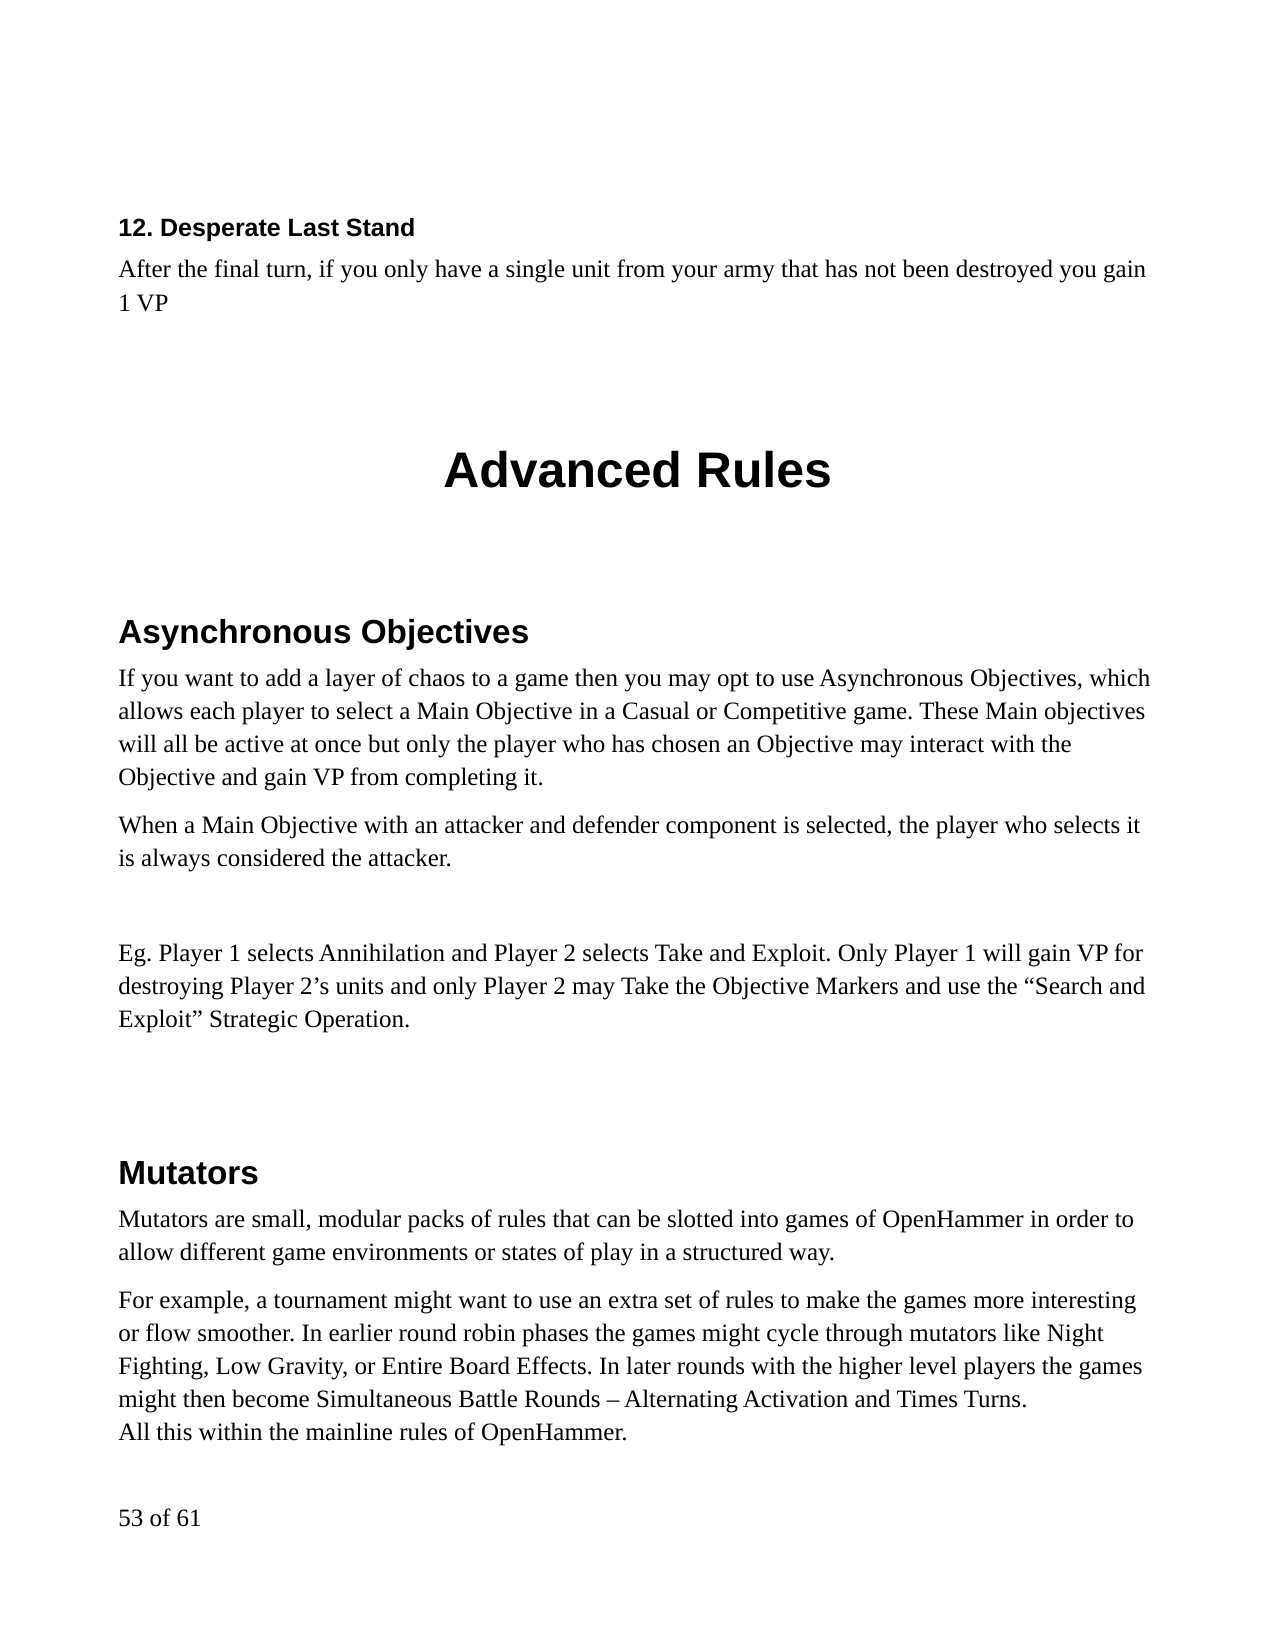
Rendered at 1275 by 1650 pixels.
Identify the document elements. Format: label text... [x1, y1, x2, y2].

text If you want to add a layer of chaos to a game then you may opt to use Asynchronous Objectives, which allows each player to select a Main Objective in a Casual or Competitive game. These Main objectives will all be active at once but only the player who has chosen an Objective may interact with the Objective and gain VP from completing it. [118, 663, 1157, 791]
text When a Main Objective with an attacker and defender component is selected, the player who selects it is always considered the attacker. [118, 810, 1157, 872]
text Mutators are small, modular packs of rules that can be slotted into games of OpenHammer in order to allow different game environments or states of play in a structured way. [118, 1204, 1157, 1266]
subtitle . Desperate Last Stand [118, 213, 1157, 242]
subtitle Asynchronous Objectives [118, 612, 1157, 651]
text After the final turn, if you only have a single unit from your army that has not been destroyed you gain 1 VP [118, 254, 1157, 316]
text For example, a tournament might want to use an extra set of rules to make the games more interesting or flow smoother. In earlier round robin phases the games might cycle through mutators like Night Fighting, Low Gravity, or Entire Board Effects. In later rounds with the higher level players the games might then become Simultaneous Battle Rounds – Alternating Activation and Times Turns. All this within the mainline rules of OpenHammer. [118, 1285, 1157, 1446]
text Eg. Player 1 selects Annihilation and Player 2 selects Take and Exploit. Only Player 1 will gain VP for destroying Player 2’s units and only Player 2 may Take the Objective Markers and use the “Search and Exploit” Strategic Operation. [118, 938, 1157, 1033]
subtitle Mutators [118, 1153, 1157, 1192]
subtitle Advanced Rules [118, 441, 1157, 498]
